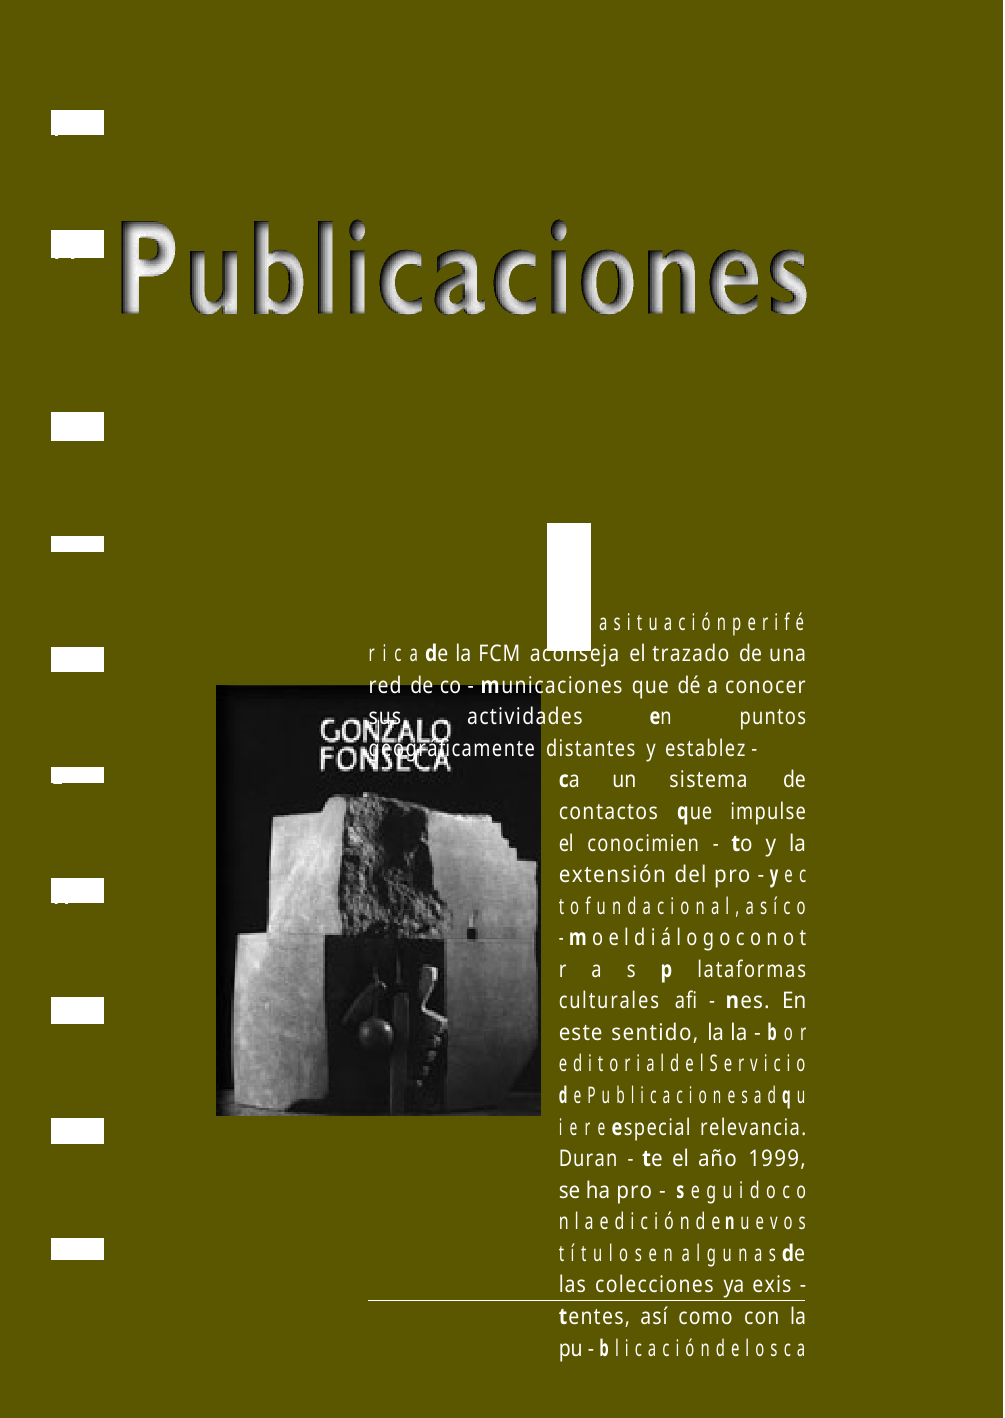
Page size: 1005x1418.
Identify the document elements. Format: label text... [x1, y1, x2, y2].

text I [53, 536, 104, 552]
text D [58, 248, 71, 258]
text V [53, 879, 104, 903]
text L [547, 523, 591, 651]
text E [53, 1119, 104, 1144]
text I [53, 768, 104, 783]
text O [53, 413, 104, 441]
text E [53, 111, 104, 135]
text D [53, 231, 104, 258]
text R [58, 1016, 67, 1024]
text R [53, 998, 104, 1024]
text O [57, 430, 73, 441]
text S [53, 1239, 104, 1260]
text C [53, 648, 104, 672]
